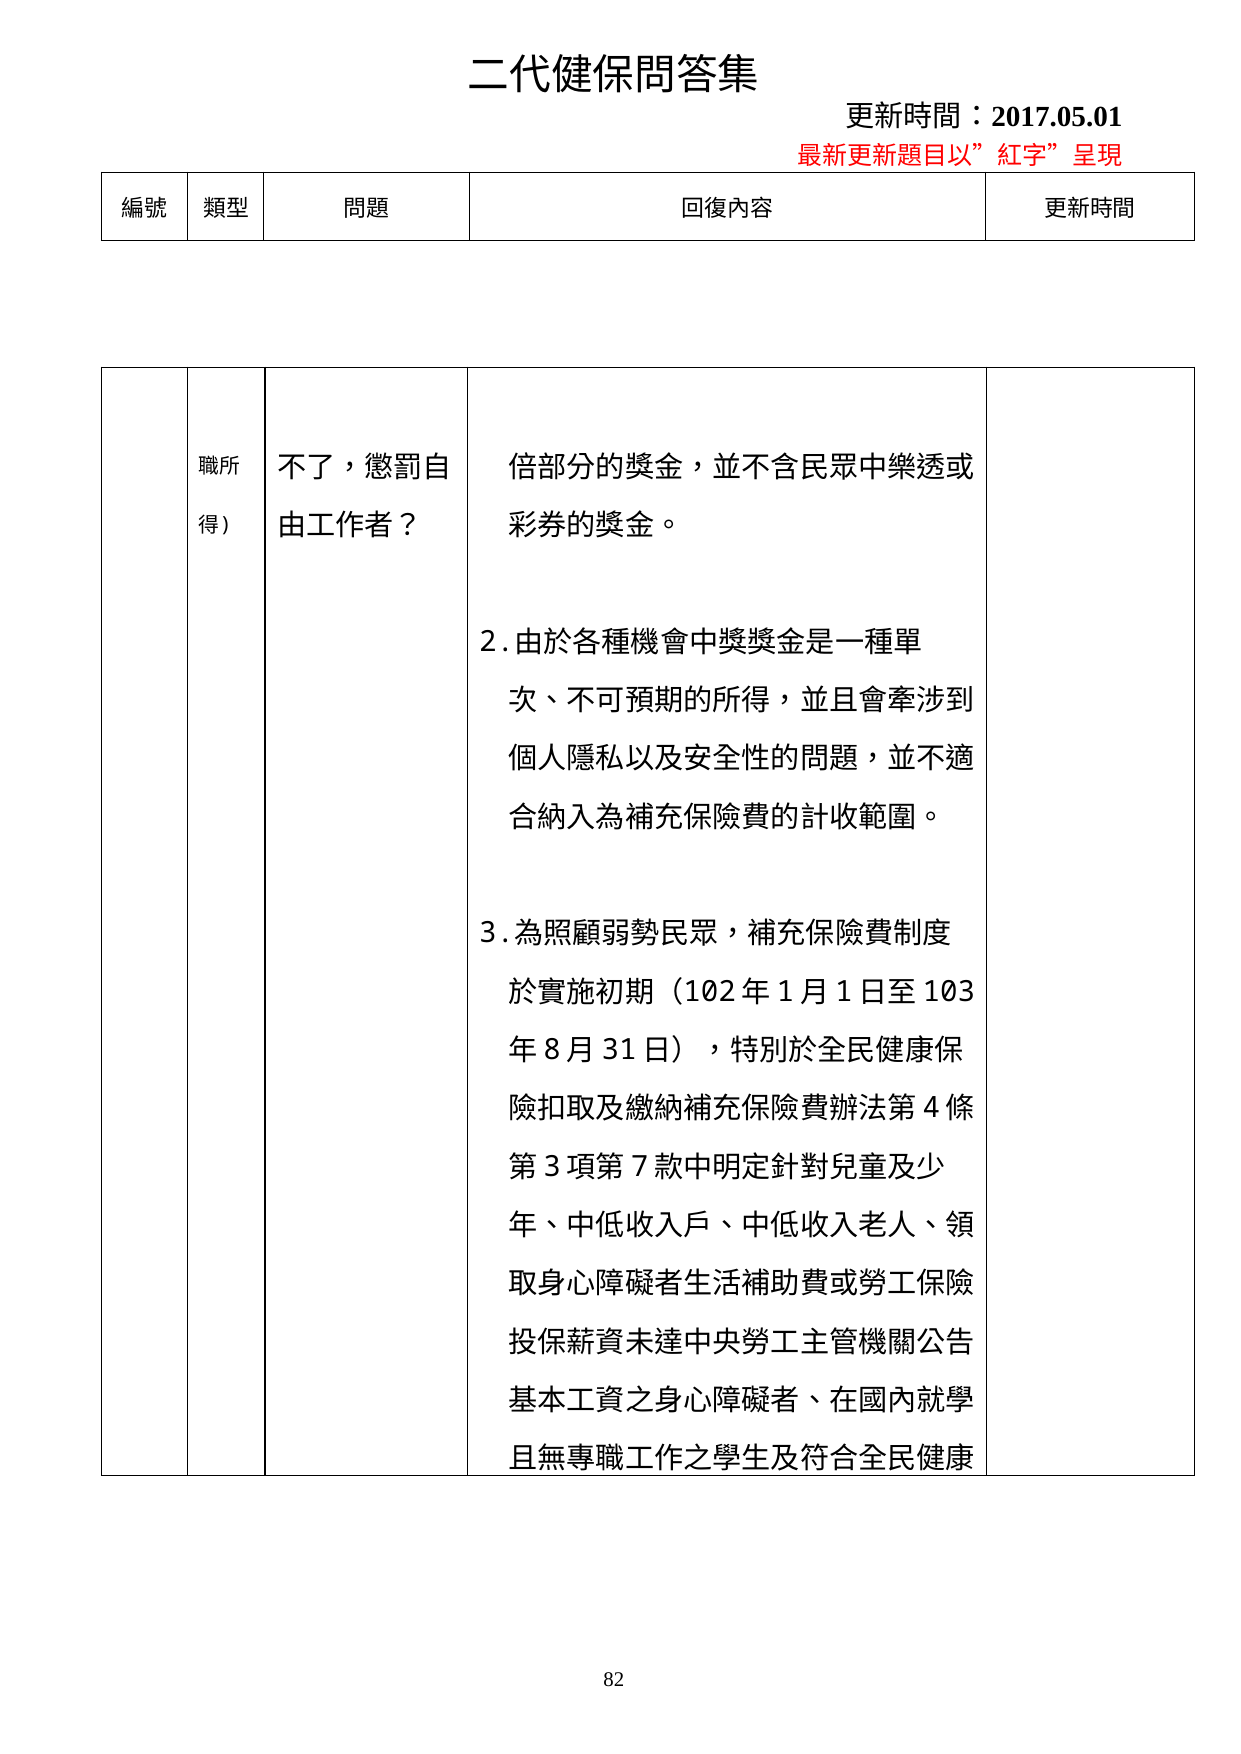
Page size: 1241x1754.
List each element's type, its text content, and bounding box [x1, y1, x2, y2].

table_cell [102, 368, 187, 1475]
table_cell 不了，懲罰自由工作者？ [266, 368, 467, 1475]
table_cell 職所得) [188, 368, 264, 1475]
table_cell 倍部分的獎金，並不含民眾中樂透或彩券的獎金。 2.由於各種機會中獎獎金是一種單次、不可預期的所得，並且會牽涉到個人隱私以及安全性的問題，並不適合納入為補充保險費的計收範圍。 3.為照顧弱勢民眾，補充保險費制度於實施初期（102年1月1日至103年8月31日），特別於全民健康保險扣取及繳納補充保險費辦法第4條第3項第7款中明定針對兒童及少年、中低收入戶、中低收入老人、領取身心障礙者生活補助費或勞工保險投保薪資未達中央勞工主管機關公告基本工資之身心障礙者、在國內就學且無專職工作之學生及符合全民健康 [468, 368, 986, 1475]
table_cell [987, 368, 1194, 1475]
